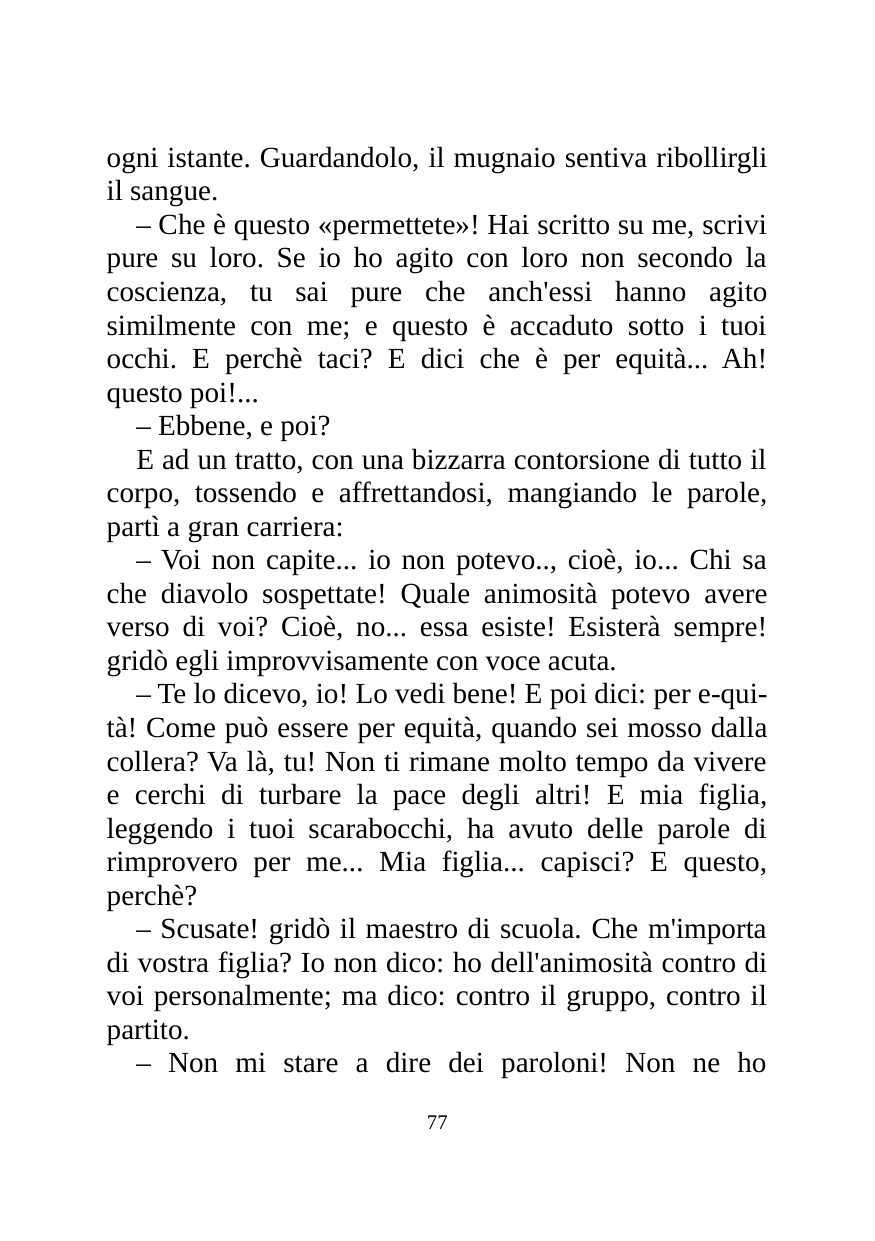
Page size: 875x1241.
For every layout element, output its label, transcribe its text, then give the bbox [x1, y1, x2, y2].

text – Non mi stare a dire dei paroloni! Non ne ho [106, 1046, 768, 1079]
text – Te lo dicevo, io! Lo vedi bene! E poi dici: per e-qui-tà! Come può essere per equità, quando sei mosso dalla collera? Va là, tu! Non ti rimane molto tempo da vivere e cerchi di turbare la pace degli altri! E mia figlia, leggendo i tuoi scarabocchi, ha avuto delle parole di rimprovero per me... Mia figlia... capisci? E questo, perchè? [106, 677, 768, 911]
text – Scusate! gridò il maestro di scuola. Che m'importa di vostra figlia? Io non dico: ho dell'animosità contro di voi personalmente; ma dico: contro il gruppo, contro il partito. [106, 911, 768, 1046]
text – Voi non capite... io non potevo.., cioè, io... Chi sa che diavolo sospettate! Quale animosità potevo avere verso di voi? Cioè, no... essa esiste! Esisterà sempre! gridò egli improvvisamente con voce acuta. [106, 542, 768, 677]
text ogni istante. Guardandolo, il mugnaio sentiva ribollirgli il sangue. [106, 140, 768, 207]
text E ad un tratto, con una bizzarra contorsione di tutto il corpo, tossendo e affrettandosi, mangiando le parole, partì a gran carriera: [106, 442, 768, 542]
text – Ebbene, e poi? [106, 408, 768, 442]
text – Che è questo «permettete»! Hai scritto su me, scrivi pure su loro. Se io ho agito con loro non secondo la coscienza, tu sai pure che anch'essi hanno agito similmente con me; e questo è accaduto sotto i tuoi occhi. E perchè taci? E dici che è per equità... Ah! questo poi!... [106, 207, 768, 408]
